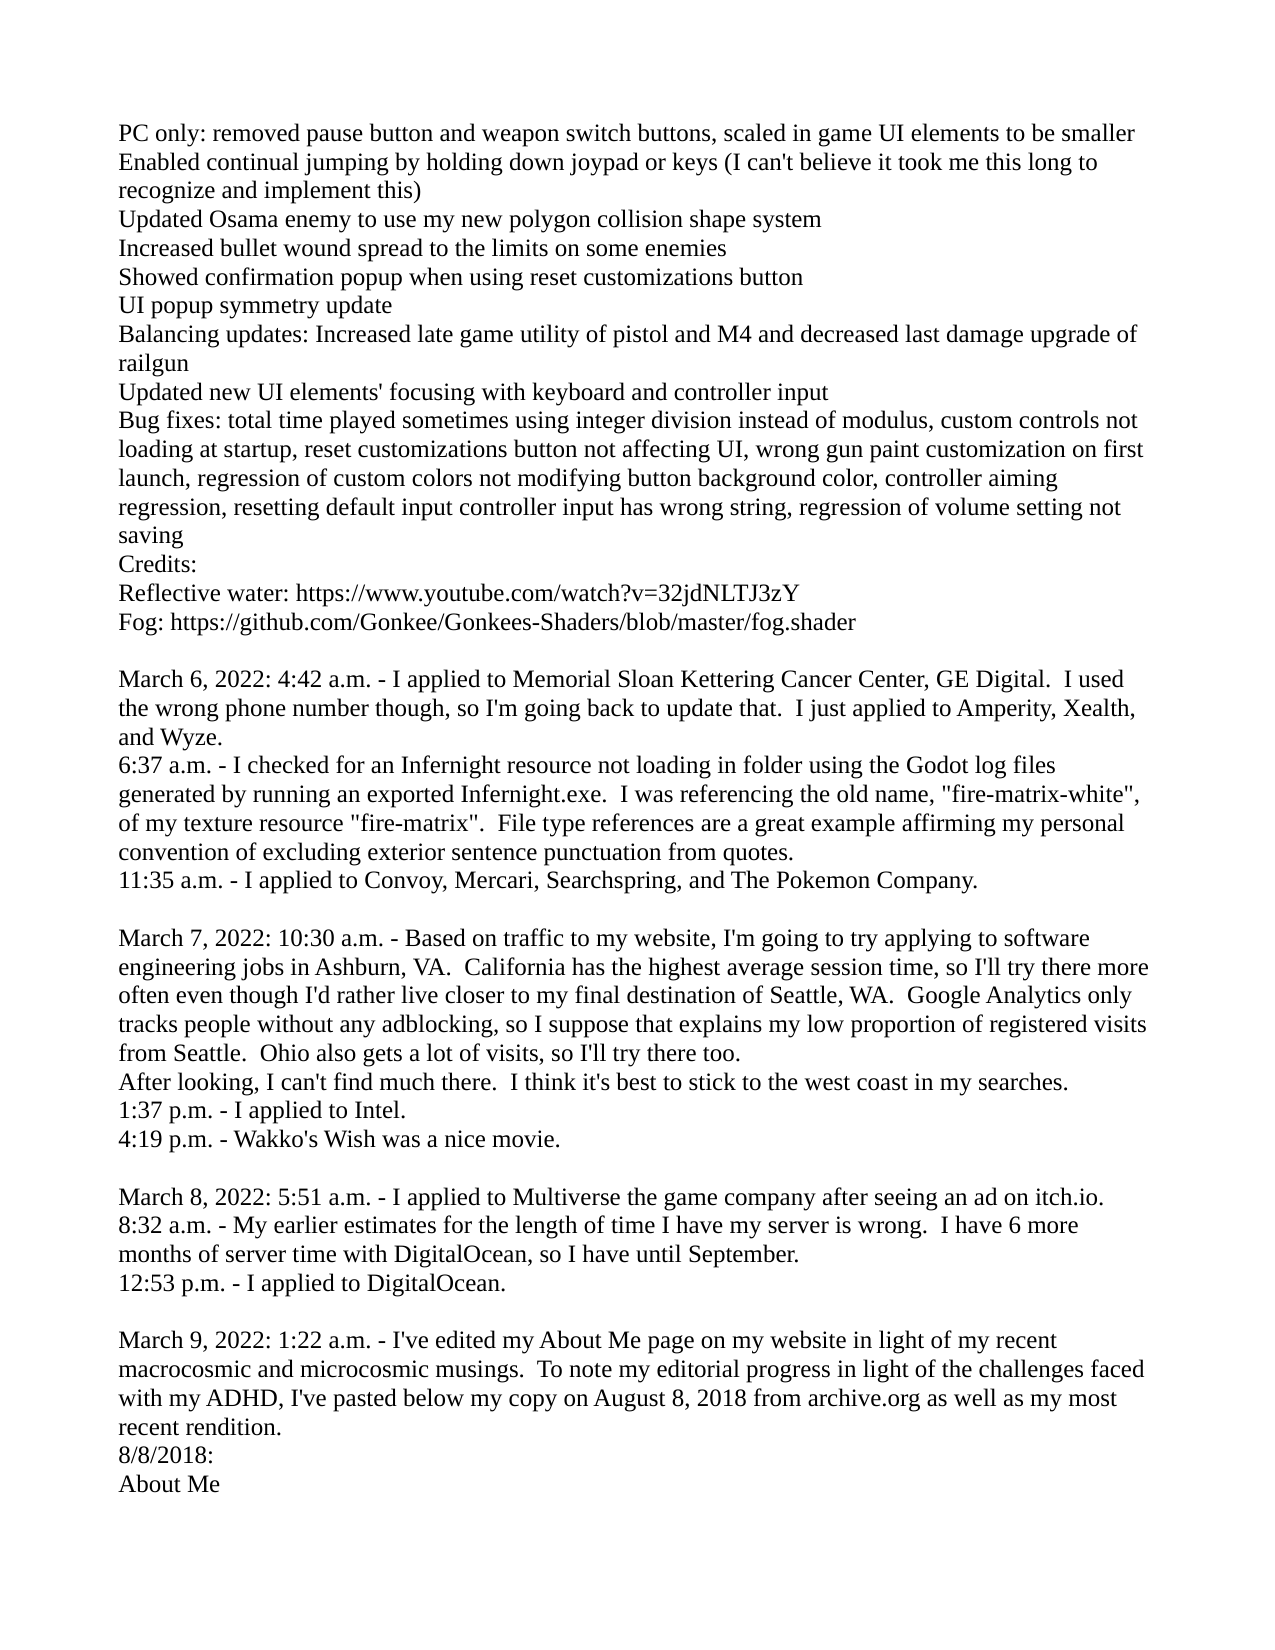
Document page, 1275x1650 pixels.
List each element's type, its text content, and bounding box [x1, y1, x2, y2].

text UI popup symmetry update [118, 291, 1157, 319]
text 1:37 p.m. - I applied to Intel. [118, 1096, 1157, 1124]
text Increased bullet wound spread to the limits on some enemies [118, 233, 1157, 262]
text 8:32 a.m. - My earlier estimates for the length of time I have my server is wrong. I have 6 more months of server time with DigitalOcean, so I have until September. [118, 1211, 1157, 1268]
text Balancing updates: Increased late game utility of pistol and M4 and decreased last damage upgrade of railgun [118, 319, 1157, 377]
text 11:35 a.m. - I applied to Convoy, Mercari, Searchspring, and The Pokemon Company. [118, 866, 1157, 894]
text About Me [118, 1469, 1157, 1498]
text 12:53 p.m. - I applied to DigitalOcean. [118, 1268, 1157, 1297]
text 8/8/2018: [118, 1441, 1157, 1469]
text Credits: [118, 549, 1157, 578]
text March 9, 2022: 1:22 a.m. - I've edited my About Me page on my website in light of my recent macrocosmic and microcosmic musings. To note my editorial progress in light of the challenges faced with my ADHD, I've pasted below my copy on August 8, 2018 from archive.org as well as my most recent rendition. [118, 1326, 1157, 1441]
text 6:37 a.m. - I checked for an Infernight resource not loading in folder using the Godot log files generated by running an exported Infernight.exe. I was referencing the old name, "fire-matrix-white", of my texture resource "fire-matrix". File type references are a great example affirming my personal convention of excluding exterior sentence punctuation from quotes. [118, 751, 1157, 866]
text March 8, 2022: 5:51 a.m. - I applied to Multiverse the game company after seeing an ad on itch.io. [118, 1182, 1157, 1211]
text Reflective water: https://www.youtube.com/watch?v=32jdNLTJ3zY [118, 578, 1157, 607]
text After looking, I can't find much there. I think it's best to stick to the west coast in my searches. [118, 1067, 1157, 1096]
text March 6, 2022: 4:42 a.m. - I applied to Memorial Sloan Kettering Cancer Center, GE Digital. I used the wrong phone number though, so I'm going back to update that. I just applied to Amperity, Xealth, and Wyze. [118, 664, 1157, 751]
text Enabled continual jumping by holding down joypad or keys (I can't believe it took me this long to recognize and implement this) [118, 147, 1157, 204]
text Showed confirmation popup when using reset customizations button [118, 262, 1157, 291]
text March 7, 2022: 10:30 a.m. - Based on traffic to my website, I'm going to try applying to software engineering jobs in Ashburn, VA. California has the highest average session time, so I'll try there more often even though I'd rather live closer to my final destination of Seattle, WA. Google Analytics only tracks people without any adblocking, so I suppose that explains my low proportion of registered visits from Seattle. Ohio also gets a lot of visits, so I'll try there too. [118, 923, 1157, 1067]
text PC only: removed pause button and weapon switch buttons, scaled in game UI elements to be smaller [118, 118, 1157, 147]
text Bug fixes: total time played sometimes using integer division instead of modulus, custom controls not loading at startup, reset customizations button not affecting UI, wrong gun paint customization on first launch, regression of custom colors not modifying button background color, controller aiming regression, resetting default input controller input has wrong string, regression of volume setting not saving [118, 406, 1157, 549]
text 4:19 p.m. - Wakko's Wish was a nice movie. [118, 1124, 1157, 1153]
text Updated Osama enemy to use my new polygon collision shape system [118, 204, 1157, 233]
text Fog: https://github.com/Gonkee/Gonkees-Shaders/blob/master/fog.shader [118, 607, 1157, 636]
text Updated new UI elements' focusing with keyboard and controller input [118, 377, 1157, 406]
